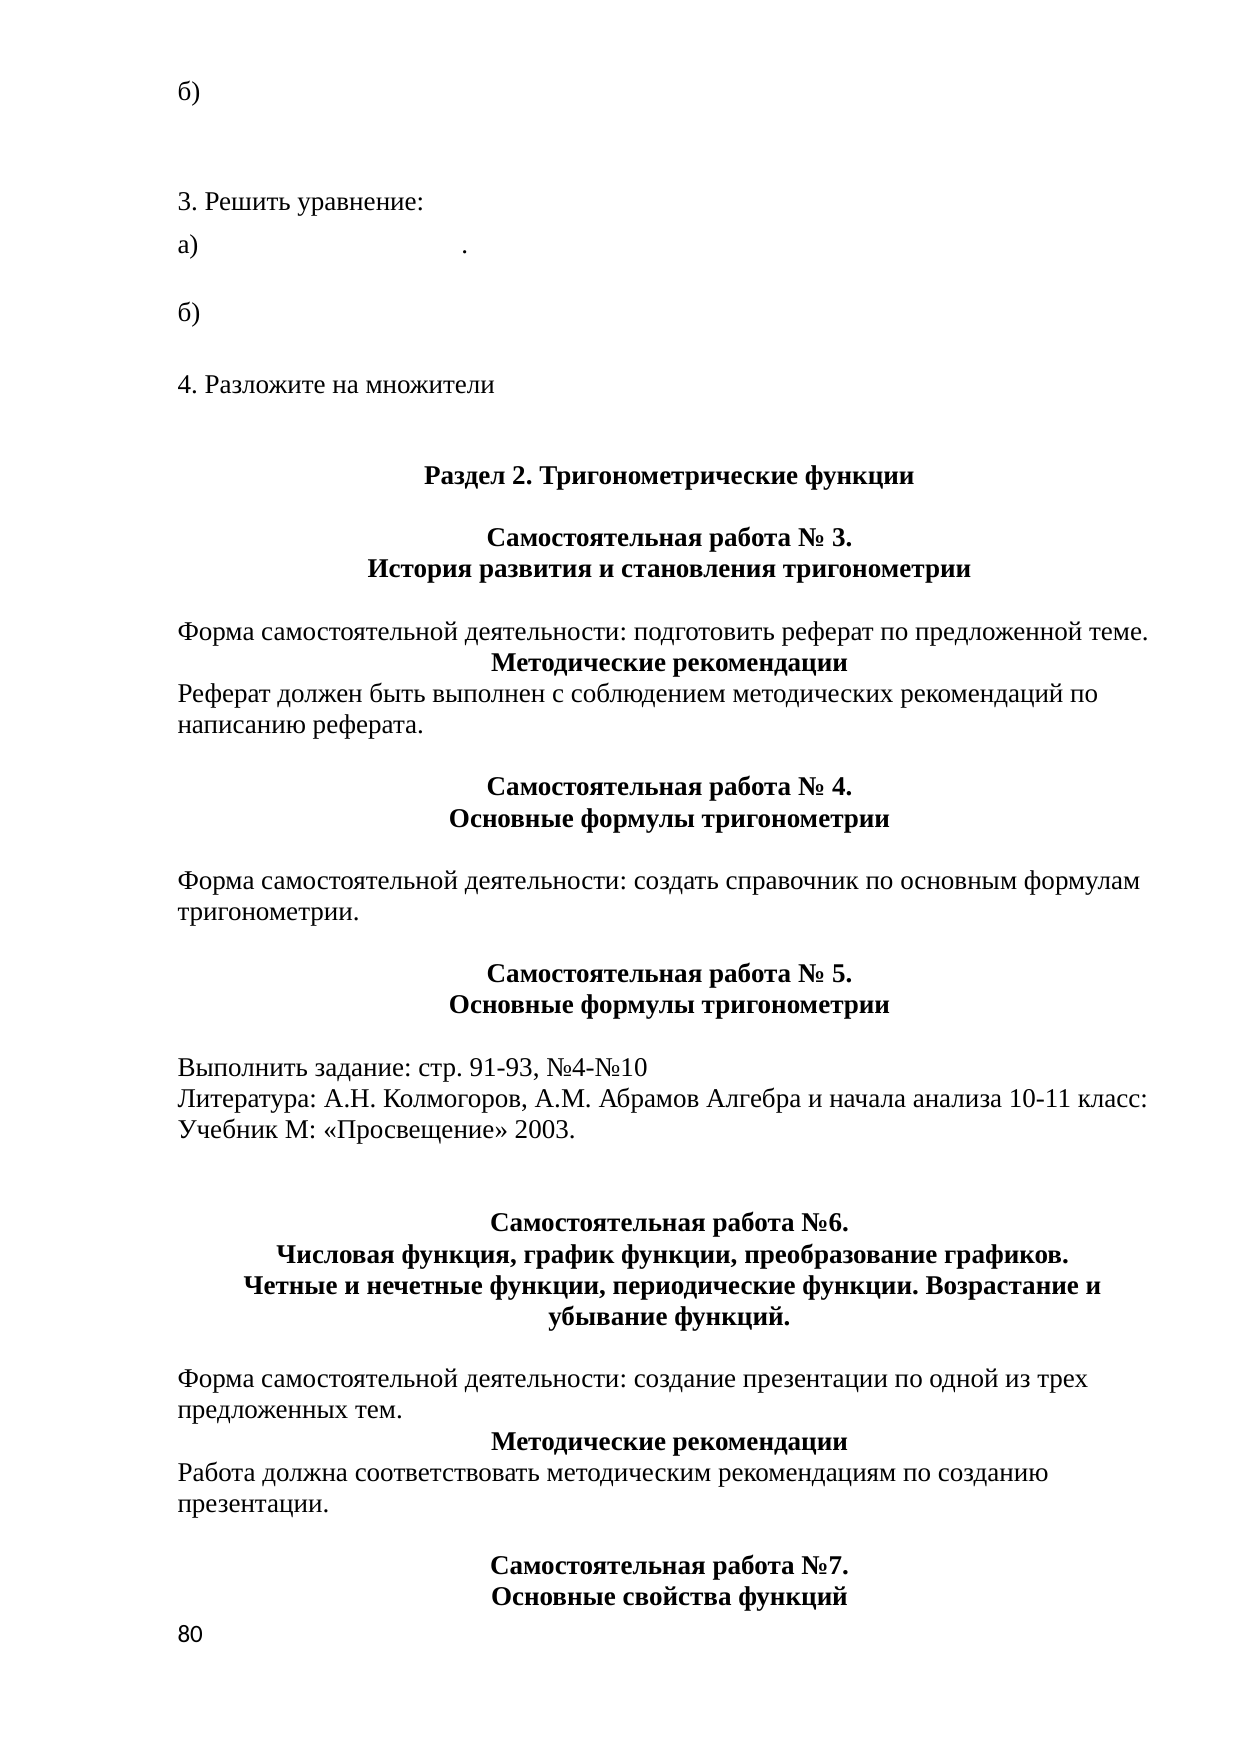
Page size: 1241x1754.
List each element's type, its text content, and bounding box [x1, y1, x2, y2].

text Литература: А.Н. Колмогоров, А.М. Абрамов Алгебра и начала анализа 10-11 класс: Учебник М: «Просвещение» 2003. [177, 1082, 1162, 1144]
text Основные свойства функций [177, 1580, 1162, 1611]
text Четные и нечетные функции, периодические функции. Возрастание и убывание функций. [177, 1269, 1162, 1331]
text Реферат должен быть выполнен с соблюдением методических рекомендаций по написанию реферата. [177, 677, 1162, 739]
text а) . [177, 228, 1162, 283]
text Выполнить задание: стр. 91-93, №4-№10 [177, 1051, 1162, 1082]
text Самостоятельная работа №7. [177, 1549, 1162, 1580]
text Методические рекомендации [177, 1424, 1162, 1456]
text б) [177, 75, 1162, 135]
text Форма самостоятельной деятельности: создание презентации по одной из трех предложенных тем. [177, 1362, 1162, 1424]
text Основные формулы тригонометрии [177, 988, 1162, 1020]
text 3. Решить уравнение: [177, 153, 1162, 216]
text Основные формулы тригонометрии [177, 802, 1162, 833]
text История развития и становления тригонометрии [177, 552, 1162, 584]
text Работа должна соответствовать методическим рекомендациям по созданию презентации. [177, 1456, 1162, 1518]
text б) [177, 296, 1162, 356]
text Самостоятельная работа № 4. [177, 771, 1162, 802]
text Методические рекомендации [177, 646, 1162, 677]
text Самостоятельная работа № 5. [177, 957, 1162, 988]
text Самостоятельная работа № 3. [177, 521, 1162, 552]
text Раздел 2. Тригонометрические функции [177, 459, 1162, 490]
text Самостоятельная работа №6. [177, 1207, 1162, 1238]
text 4. Разложите на множители [177, 368, 1162, 428]
text Форма самостоятельной деятельности: создать справочник по основным формулам тригонометрии. [177, 864, 1162, 926]
text Числовая функция, график функции, преобразование графиков. [177, 1238, 1162, 1269]
text Форма самостоятельной деятельности: подготовить реферат по предложенной теме. [177, 615, 1162, 646]
